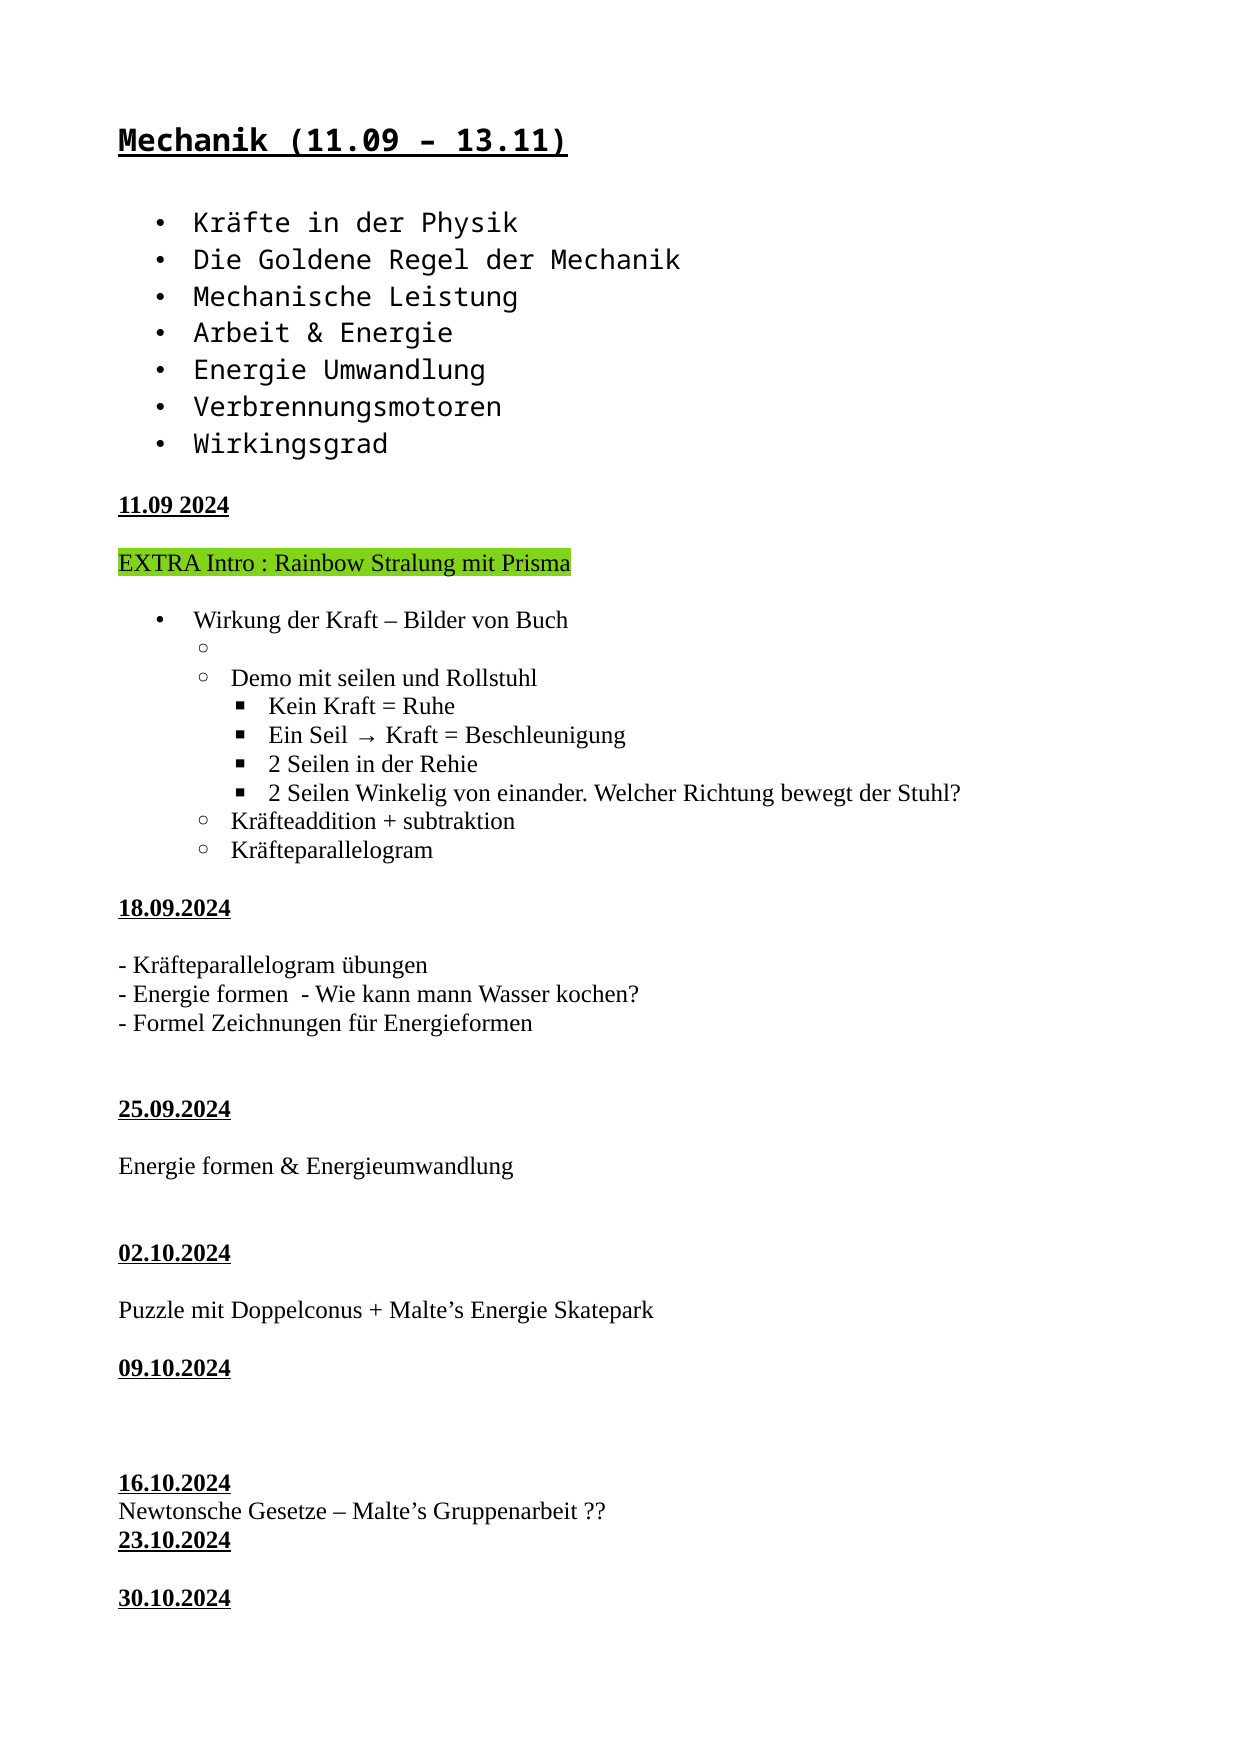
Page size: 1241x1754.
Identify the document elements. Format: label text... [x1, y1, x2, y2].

list Mechanische Leistung [156, 277, 1122, 314]
list Kräfteaddition + subtraktion [193, 806, 1122, 835]
text 16.10.2024 [118, 1468, 1122, 1496]
text 25.09.2024 [118, 1094, 1122, 1123]
text Energie formen & Energieumwandlung [118, 1151, 1122, 1180]
list Wirkingsgrad [156, 424, 1122, 461]
list Ein Seil → Kraft = Beschleunigung [231, 720, 1122, 749]
text 23.10.2024 [118, 1525, 1122, 1554]
text 11.09 2024 [118, 490, 1122, 519]
text Mechanik (11.09 – 13.11) [118, 118, 1122, 161]
text EXTRA Intro : Rainbow Stralung mit Prisma [118, 548, 1122, 576]
list Kein Kraft = Ruhe [231, 691, 1122, 720]
list Arbeit & Energie [156, 314, 1122, 351]
text 02.10.2024 [118, 1238, 1122, 1266]
text - Energie formen - Wie kann mann Wasser kochen? [118, 979, 1122, 1008]
text Newtonsche Gesetze – Malte’s Gruppenarbeit ?? [118, 1496, 1122, 1525]
text Puzzle mit Doppelconus + Malte’s Energie Skatepark [118, 1295, 1122, 1324]
list 2 Seilen Winkelig von einander. Welcher Richtung bewegt der Stuhl? [231, 778, 1122, 806]
list Kräfteparallelogram [193, 835, 1122, 864]
list Verbrennungsmotoren [156, 388, 1122, 424]
text 09.10.2024 [118, 1353, 1122, 1381]
text 30.10.2024 [118, 1583, 1122, 1611]
text 18.09.2024 [118, 893, 1122, 921]
list Energie Umwandlung [156, 351, 1122, 388]
text - Kräfteparallelogram übungen [118, 950, 1122, 979]
list 2 Seilen in der Rehie [231, 749, 1122, 778]
list Die Goldene Regel der Mechanik [156, 240, 1122, 277]
list Demo mit seilen und Rollstuhl [193, 663, 1122, 691]
list Kräfte in der Physik [156, 203, 1122, 240]
list Wirkung der Kraft – Bilder von Buch [156, 605, 1122, 634]
text - Formel Zeichnungen für Energieformen [118, 1008, 1122, 1036]
